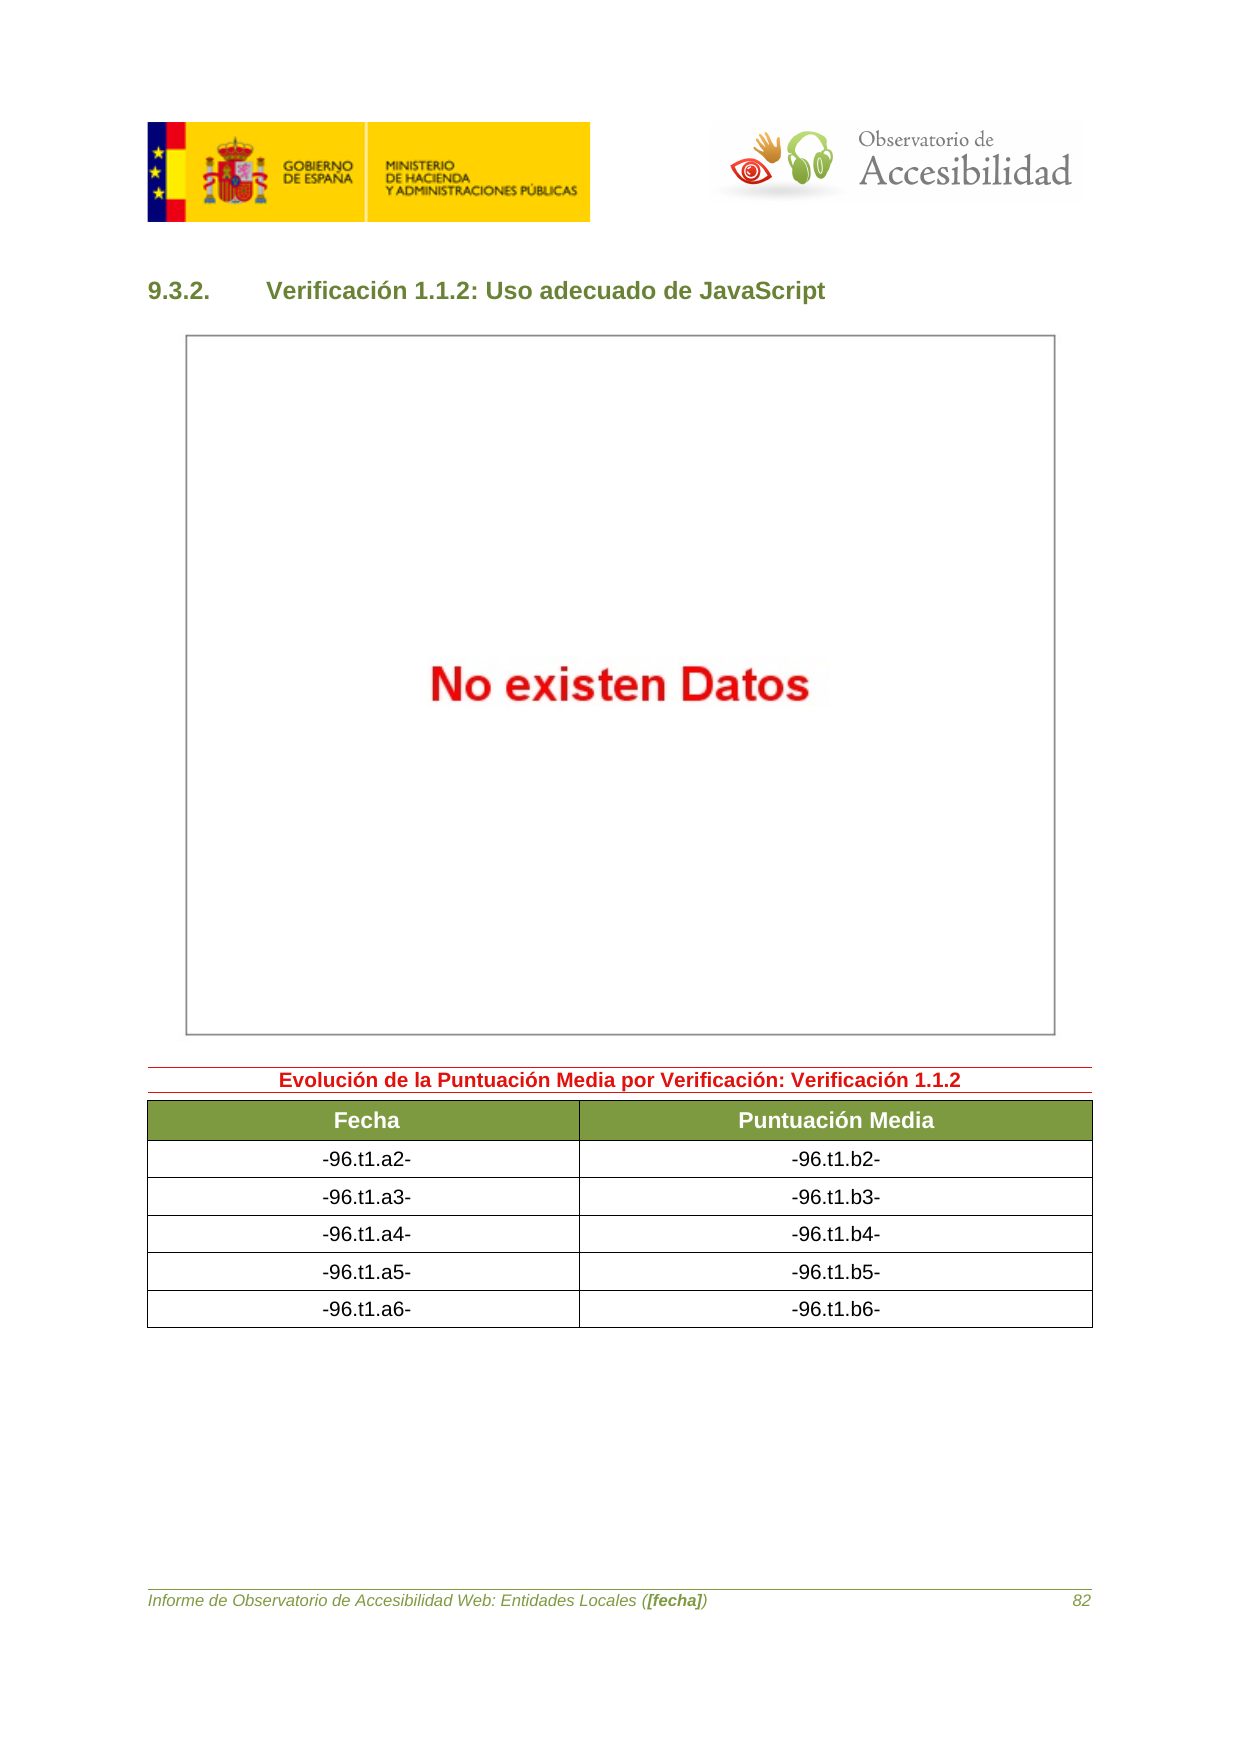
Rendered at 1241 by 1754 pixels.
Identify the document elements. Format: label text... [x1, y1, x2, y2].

table_cell -96.t1.b3- [580, 1178, 1092, 1215]
table_cell -96.t1.a3- [148, 1178, 579, 1215]
table_header Fecha [148, 1101, 579, 1140]
table_cell -96.t1.a4- [148, 1216, 579, 1252]
table_cell -96.t1.b4- [580, 1216, 1092, 1252]
table_cell -96.t1.b5- [580, 1253, 1092, 1290]
table_cell -96.t1.a5- [148, 1253, 579, 1290]
picture [178, 332, 1062, 1042]
text Evolución de la Puntuación Media por Verificación: Verificación 1.1.2 [148, 1068, 1092, 1092]
table_cell -96.t1.a6- [148, 1291, 579, 1327]
table_header Puntuación Media [580, 1101, 1092, 1140]
picture [710, 122, 1086, 205]
table_cell -96.t1.b2- [580, 1141, 1092, 1177]
picture [147, 122, 591, 222]
list Verificación 1.1.2: Uso adecuado de JavaScript [148, 276, 1092, 304]
table_cell -96.t1.b6- [580, 1291, 1092, 1327]
table_cell -96.t1.a2- [148, 1141, 579, 1177]
